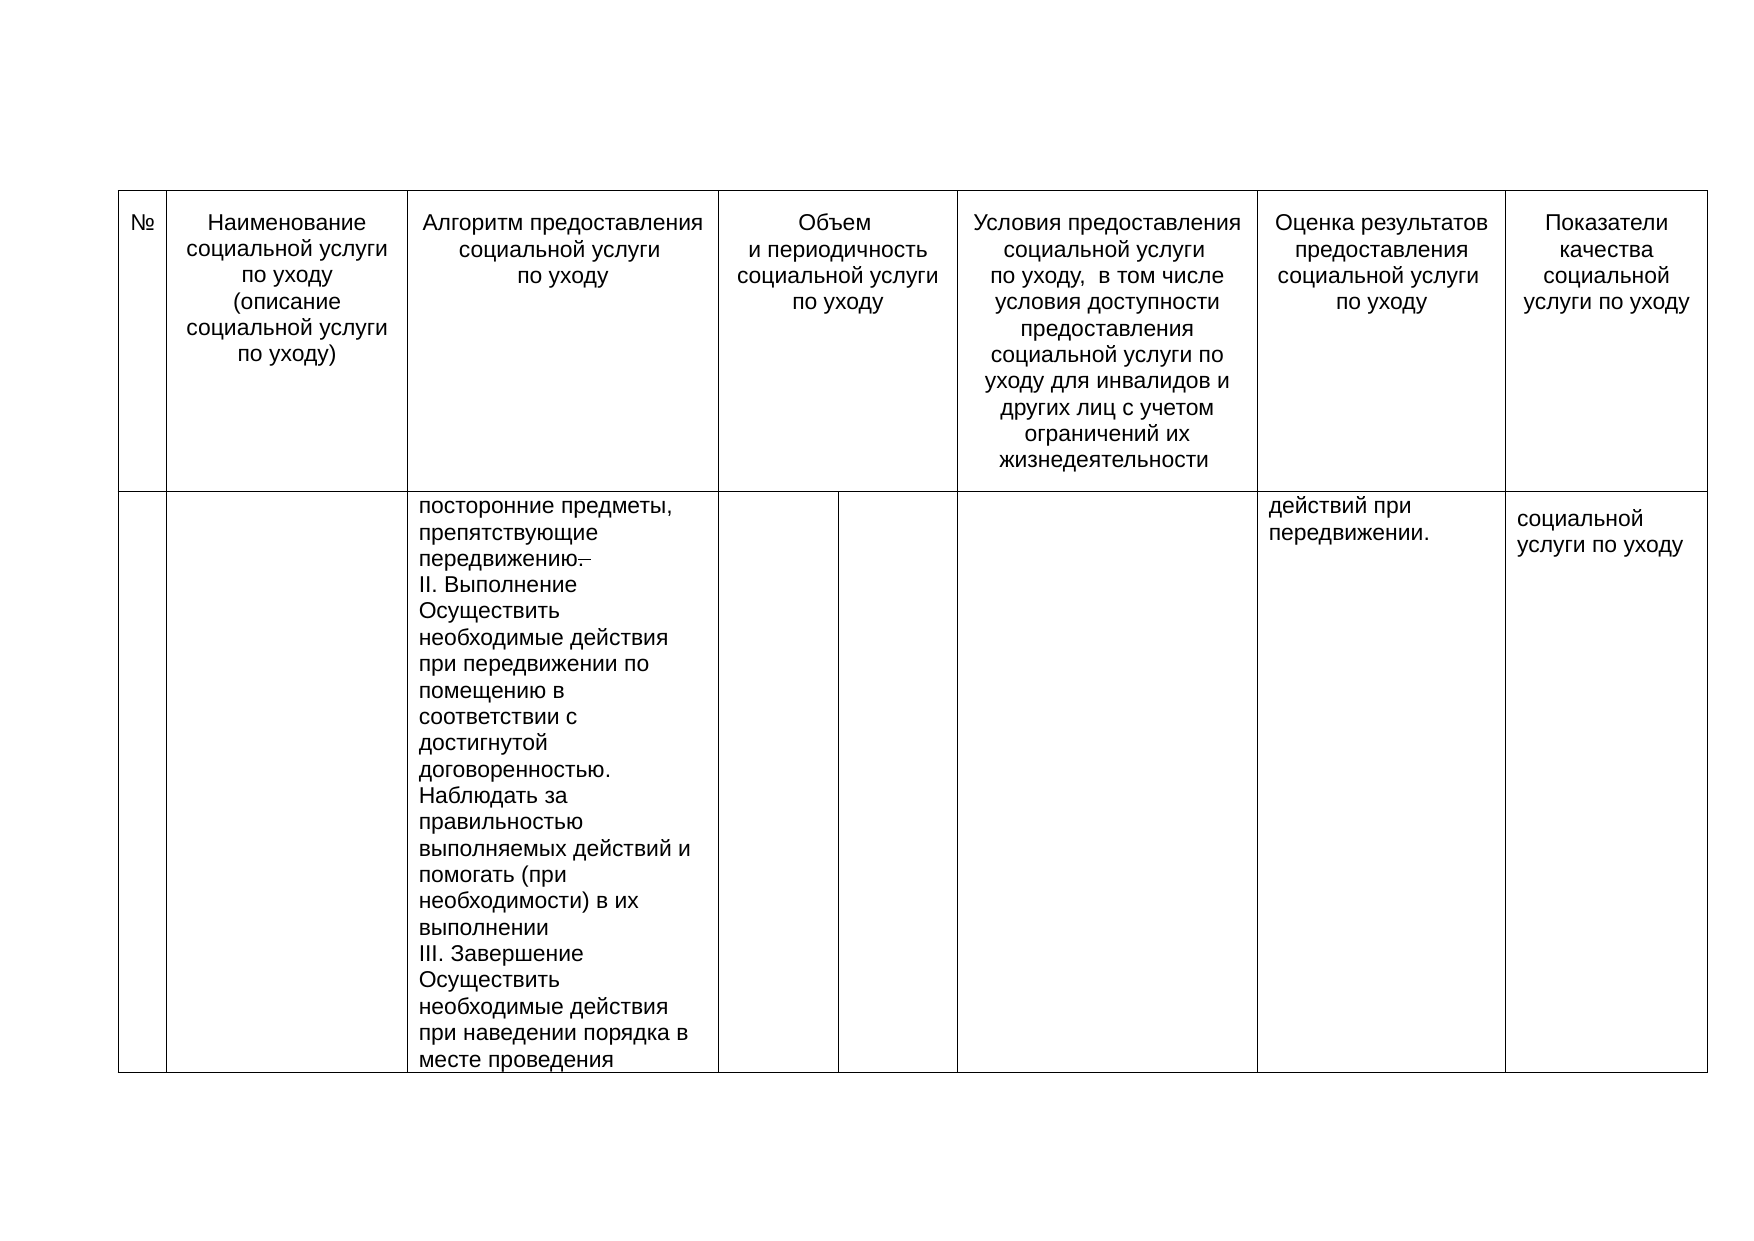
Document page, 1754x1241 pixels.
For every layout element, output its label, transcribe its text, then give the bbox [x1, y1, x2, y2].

table_cell [719, 492, 838, 1072]
table_cell [167, 492, 407, 1072]
table_cell [958, 492, 1257, 1072]
table_header Условия предоставления социальной услуги по уходу, в том числе условия доступности предоставления социальной услуги по уходу для инвалидов и других лиц с учетом ограничений их жизнедеятельности [958, 191, 1257, 491]
table_cell [119, 492, 166, 1072]
table_cell действий при передвижении. [1258, 492, 1505, 1072]
table_cell посторонние предметы, препятствующие передвижению. II. Выполнение Осуществить необходимые действия при передвижении по помещению в соответствии с достигнутой договоренностью. Наблюдать за правильностью выполняемых действий и помогать (при необходимости) в их выполнении III. Завершение Осуществить необходимые действия при наведении порядка в месте проведения [408, 492, 718, 1072]
table_header Алгоритм предоставления социальной услуги по уходу [408, 191, 718, 491]
table_cell [839, 492, 957, 1072]
table_cell социальной услуги по уходу [1506, 492, 1707, 1072]
table_header Наименование социальной услуги по уходу (описание социальной услуги по уходу) [167, 191, 407, 491]
table_header Показатели качества социальной услуги по уходу [1506, 191, 1707, 491]
table_header № [119, 191, 166, 491]
table_header Оценка результатов предоставления социальной услуги по уходу [1258, 191, 1505, 491]
table_header Объем и периодичность социальной услуги по уходу [719, 191, 957, 491]
